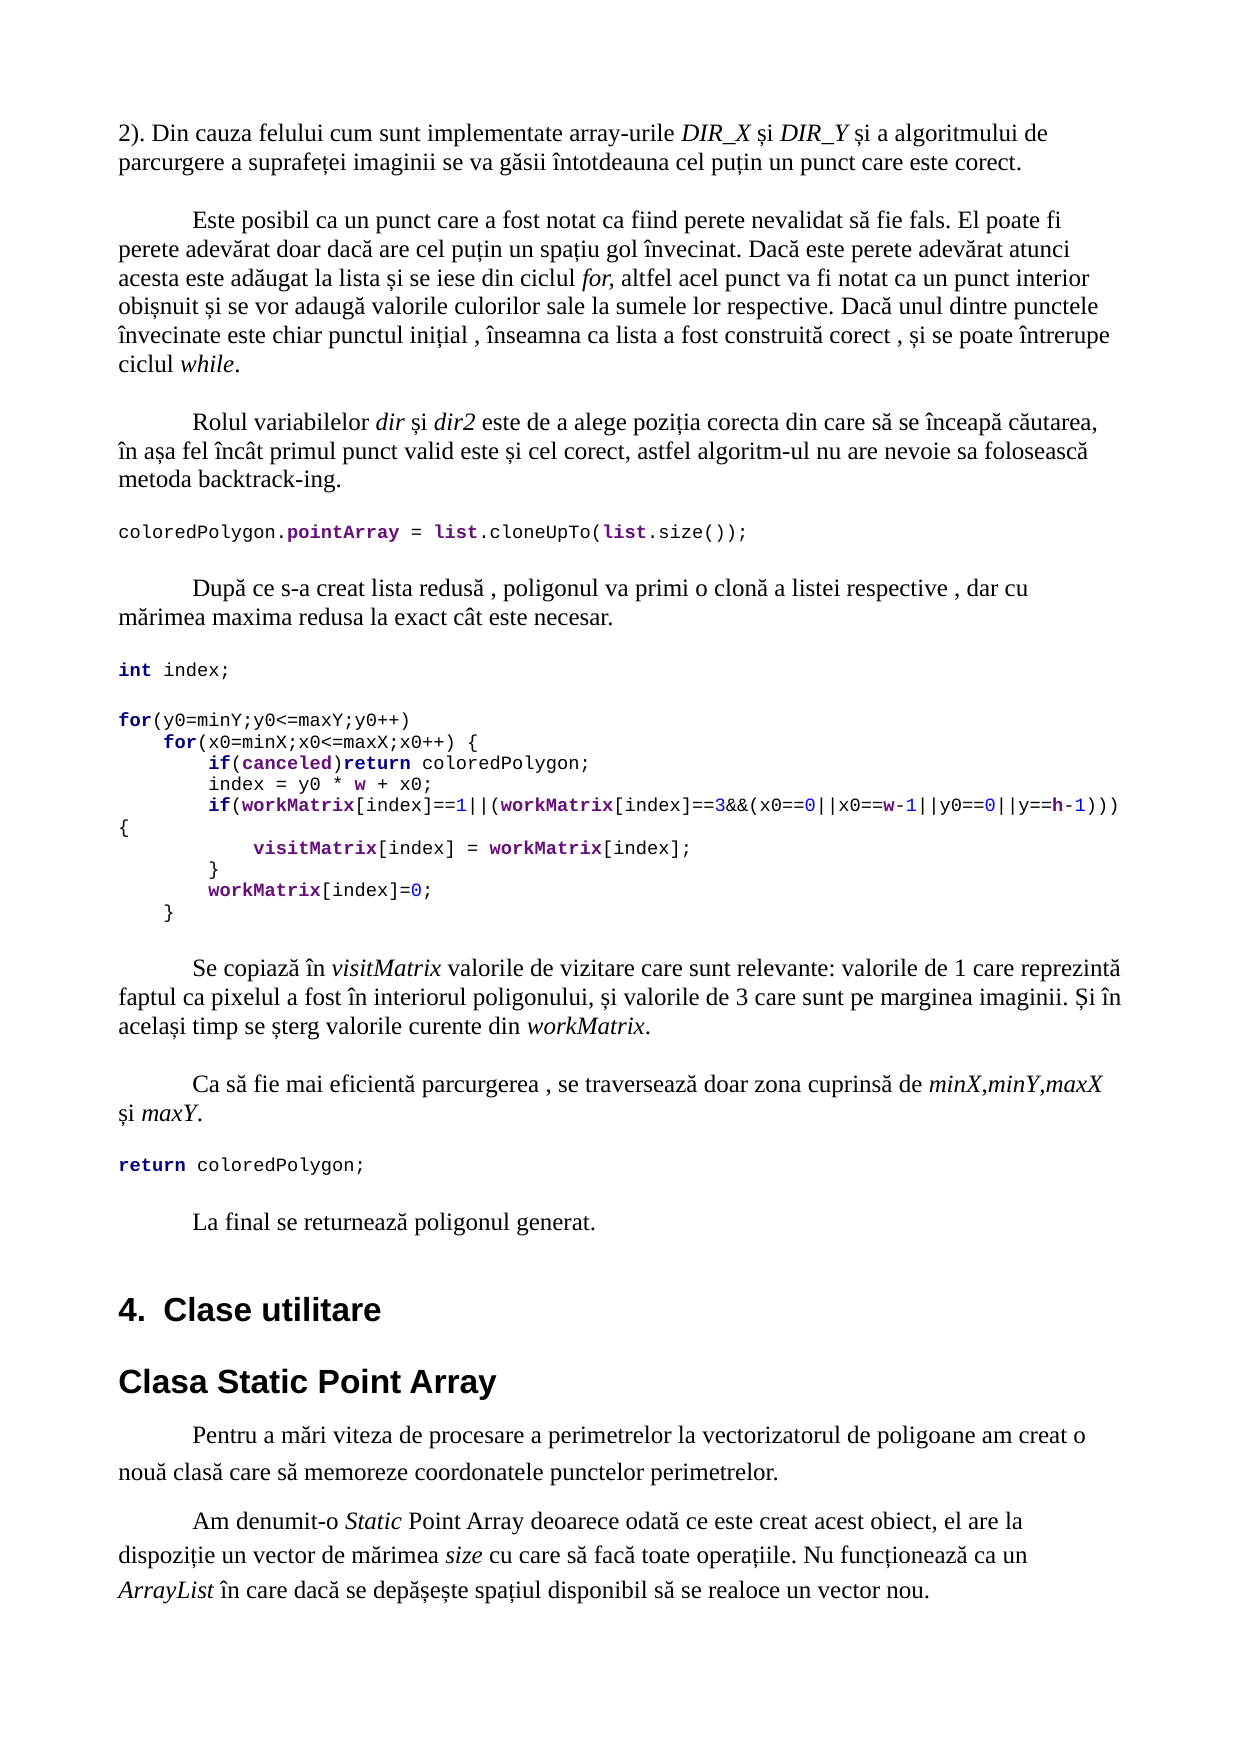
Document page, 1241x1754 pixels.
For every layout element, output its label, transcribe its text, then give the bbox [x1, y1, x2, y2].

text for(x0=minX;x0<=maxX;x0++) { [118, 732, 1122, 754]
text Rolul variabilelor dir și dir2 este de a alege poziția corecta din care să se înceapă căutarea, în așa fel încât primul punct valid este și cel corect, astfel algoritm-ul nu are nevoie sa folosească metoda backtrack-ing. [118, 407, 1122, 493]
text for(y0=minY;y0<=maxY;y0++) [118, 711, 1122, 732]
text return coloredPolygon; [118, 1156, 1122, 1177]
text Este posibil ca un punct care a fost notat ca fiind perete nevalidat să fie fals. El poate fi perete adevărat doar dacă are cel puțin un spațiu gol învecinat. Dacă este perete adevărat atunci acesta este adăugat la lista și se iese din ciclul for, altfel acel punct va fi notat ca un punct interior obișnuit și se vor adaugă valorile culorilor sale la sumele lor respective. Dacă unul dintre punctele învecinate este chiar punctul inițial , înseamna ca lista a fost construită corect , și se poate întrerupe ciclul while. [118, 205, 1122, 378]
text index = y0 * w + x0; [118, 775, 1122, 796]
text } [118, 902, 1122, 924]
text int index; [118, 661, 1122, 682]
text Pentru a mări viteza de procesare a perimetrelor la vectorizatorul de poligoane am creat o nouă clasă care să memoreze coordonatele punctelor perimetrelor. [118, 1413, 1122, 1486]
text if(canceled)return coloredPolygon; [118, 754, 1122, 775]
text Se copiază în visitMatrix valorile de vizitare care sunt relevante: valorile de 1 care reprezintă faptul ca pixelul a fost în interiorul poligonului, și valorile de 3 care sunt pe marginea imaginii. Și în același timp se șterg valorile curente din workMatrix. [118, 953, 1122, 1039]
text 2). Din cauza felului cum sunt implementate array-urile DIR_X și DIR_Y și a algoritmului de parcurgere a suprafeței imaginii se va găsii întotdeauna cel puțin un punct care este corect. [118, 118, 1122, 176]
text workMatrix[index]=0; [118, 881, 1122, 902]
subtitle Clase utilitare [118, 1290, 1122, 1328]
text Ca să fie mai eficientă parcurgerea , se traversează doar zona cuprinsă de minX,minY,maxX și maxY. [118, 1069, 1122, 1126]
text coloredPolygon.pointArray = list.cloneUpTo(list.size()); [118, 523, 1122, 544]
subtitle Clasa Static Point Array [118, 1362, 1122, 1400]
text visitMatrix[index] = workMatrix[index]; [118, 839, 1122, 860]
text } [118, 860, 1122, 881]
text După ce s-a creat lista redusă , poligonul va primi o clonă a listei respective , dar cu mărimea maxima redusa la exact cât este necesar. [118, 573, 1122, 631]
text if(workMatrix[index]==1||(workMatrix[index]==3&&(x0==0||x0==w-1||y0==0||y==h-1))){ [118, 796, 1122, 839]
text La final se returnează poligonul generat. [118, 1207, 1122, 1235]
text Am denumit-o Static Point Array deoarece odată ce este creat acest obiect, el are la dispoziție un vector de mărimea size cu care să facă toate operațiile. Nu funcționează ca un ArrayList în care dacă se depășește spațiul disponibil să se realoce un vector nou. [118, 1506, 1122, 1604]
